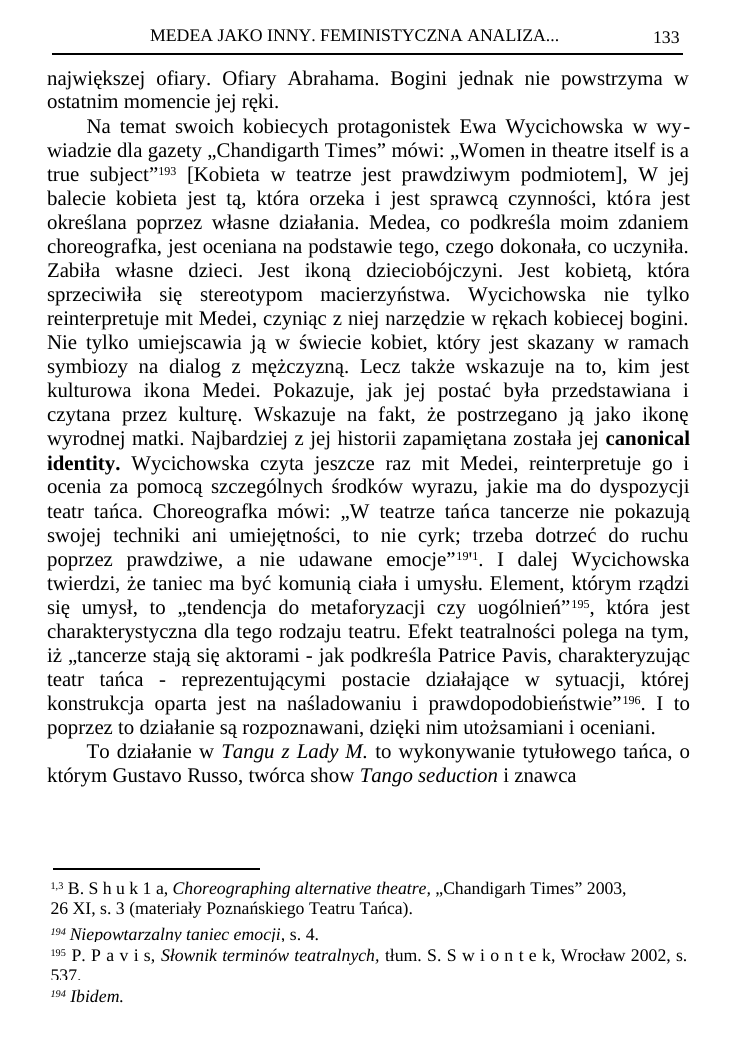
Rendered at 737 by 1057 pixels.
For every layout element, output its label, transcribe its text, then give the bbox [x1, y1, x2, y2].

text 26 XI, s. 3 (materiały Poznańskiego Teatru Tańca). [50, 898, 688, 918]
text największej ofiary. Ofiary Abrahama. Bogini jednak nie powstrzyma w ostatnim momencie jej ręki. [47, 65, 690, 113]
text 194 Ibidem. [50, 986, 688, 1006]
text Na temat swoich kobiecych protagonistek Ewa Wycichowska w wy­wiadzie dla gazety „Chandigarth Times” mówi: „Women in theatre itself is a true subject”193 [Kobieta w teatrze jest prawdziwym podmiotem], W jej balecie kobieta jest tą, która orzeka i jest sprawcą czynności, któ­ra jest określana poprzez własne działania. Medea, co podkreśla moim zdaniem choreografka, jest oceniana na podstawie tego, czego dokonała, co uczyniła. Zabiła własne dzieci. Jest ikoną dzieciobójczyni. Jest ko­bietą, która sprzeciwiła się stereotypom macierzyństwa. Wycichowska nie tylko reinterpretuje mit Medei, czyniąc z niej narzędzie w rękach kobiecej bogini. Nie tylko umiejscawia ją w świecie kobiet, który jest skazany w ramach symbiozy na dialog z mężczyzną. Lecz także wska­zuje na to, kim jest kulturowa ikona Medei. Pokazuje, jak jej postać była przedstawiana i czytana przez kulturę. Wskazuje na fakt, że postrzegano ją jako ikonę wyrodnej matki. Najbardziej z jej historii zapamiętana zo­stała jej canonical identity. Wycichowska czyta jeszcze raz mit Medei, reinterpretuje go i ocenia za pomocą szczególnych środków wyrazu, ja­kie ma do dyspozycji teatr tańca. Choreografka mówi: „W teatrze tań­ca tancerze nie pokazują swojej techniki ani umiejętności, to nie cyrk; trzeba dotrzeć do ruchu poprzez prawdziwe, a nie udawane emocje”19'1. I dalej Wycichowska twierdzi, że taniec ma być komunią ciała i umysłu. Element, którym rządzi się umysł, to „tendencja do metaforyzacji czy uogólnień”195, która jest charakterystyczna dla tego rodzaju teatru. Efekt teatralności polega na tym, iż „tancerze stają się aktorami - jak podkre­śla Patrice Pavis, charakteryzując teatr tańca - reprezentującymi posta­cie działające w sytuacji, której konstrukcja oparta jest na naśladowaniu i prawdopodobieństwie”196. I to poprzez to działanie są rozpoznawani, dzięki nim utożsamiani i oceniani. [47, 113, 690, 739]
text 195 P. P a v i s, Słownik terminów teatralnych, tłum. S. S w i o n t e k, Wrocław 2002, s. 537. [50, 944, 688, 979]
text 133 [653, 27, 685, 48]
text 1,3 B. S h u k 1 a, Choreographing alternative theatre, „Chandigarh Times” 2003, [50, 878, 688, 898]
text 194 Niepowtarzalny taniec emocji, s. 4. [50, 923, 688, 941]
text MEDEA JAKO INNY. FEMINISTYCZNA ANALIZA... [150, 25, 584, 45]
text To działanie w Tangu z Lady M. to wykonywanie tytułowego tań­ca, o którym Gustavo Russo, twórca show Tango seduction i znawca [47, 739, 690, 787]
